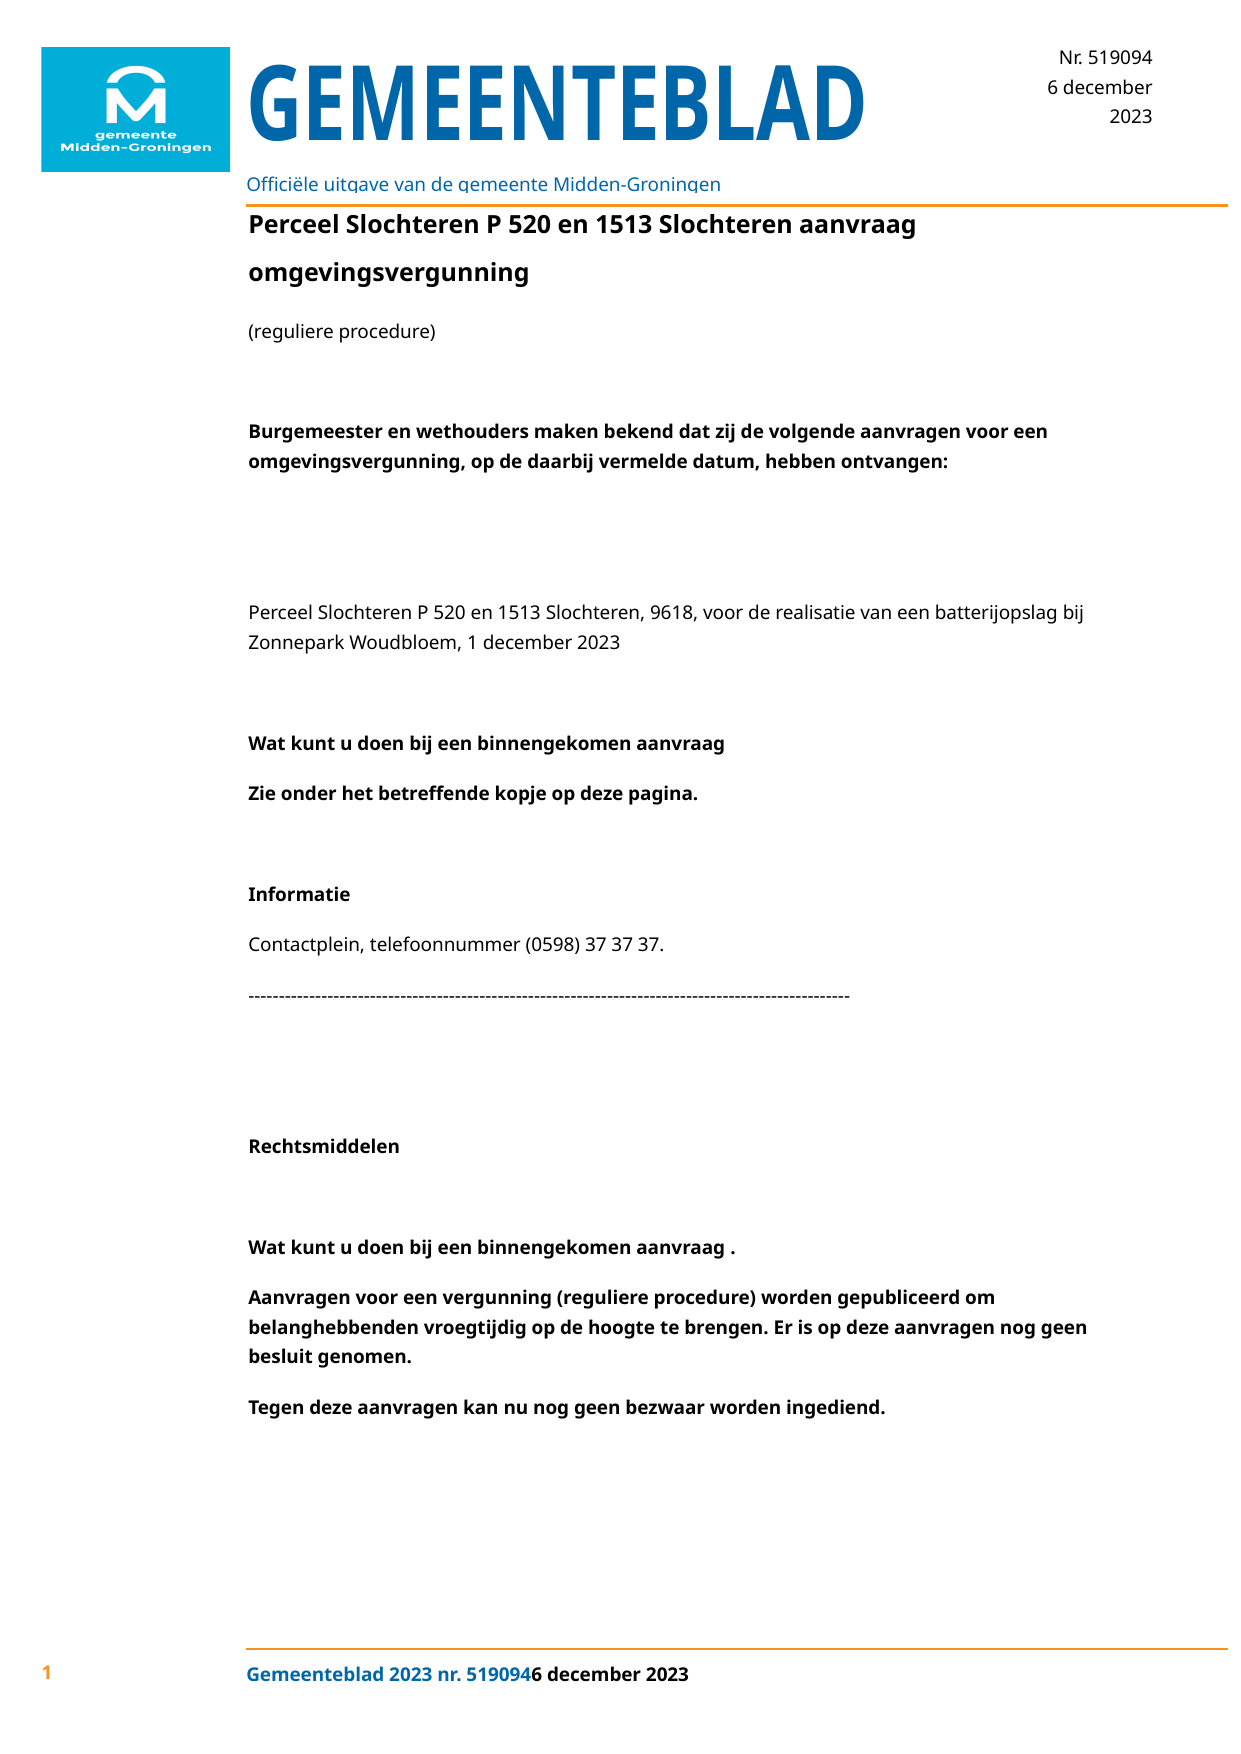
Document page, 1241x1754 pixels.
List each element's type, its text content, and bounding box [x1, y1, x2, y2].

text Wat kunt u doen bij een binnengekomen aanvraag . [248, 1234, 1152, 1260]
text Perceel Slochteren P 520 en 1513 Slochteren aanvraag omgevingsvergunning [248, 207, 1152, 288]
text Informatie [248, 881, 1152, 907]
text Contactplein, telefoonnummer (0598) 37 37 37. [248, 932, 1152, 957]
text Burgemeester en wethouders maken bekend dat zij de volgende aanvragen voor een omgevingsvergunning, op de daarbij vermelde datum, hebben ontvangen: [248, 419, 1152, 474]
picture [108, 66, 164, 82]
picture [184, 146, 190, 153]
text --------------------------------------------------------------------------------------------------- [248, 982, 1152, 1008]
text Tegen deze aanvragen kan nu nog geen bezwaar worden ingediend. [248, 1394, 1152, 1420]
picture [107, 89, 165, 122]
text Rechtsmiddelen [248, 1133, 1152, 1159]
text (reguliere procedure) [248, 318, 1152, 344]
text Perceel Slochteren P 520 en 1513 Slochteren, 9618, voor de realisatie van een batterijopslag bij Zonnepark Woudbloem, 1 december 2023 [248, 599, 1152, 655]
text Wat kunt u doen bij een binnengekomen aanvraag [248, 730, 1152, 756]
text Zie onder het betreffende kopje op deze pagina. [248, 780, 1152, 806]
text Aanvragen voor een vergunning (reguliere procedure) worden gepubliceerd om belanghebbenden vroegtijdig op de hoogte te brengen. Er is op deze aanvragen nog geen besluit genomen. [248, 1284, 1152, 1369]
